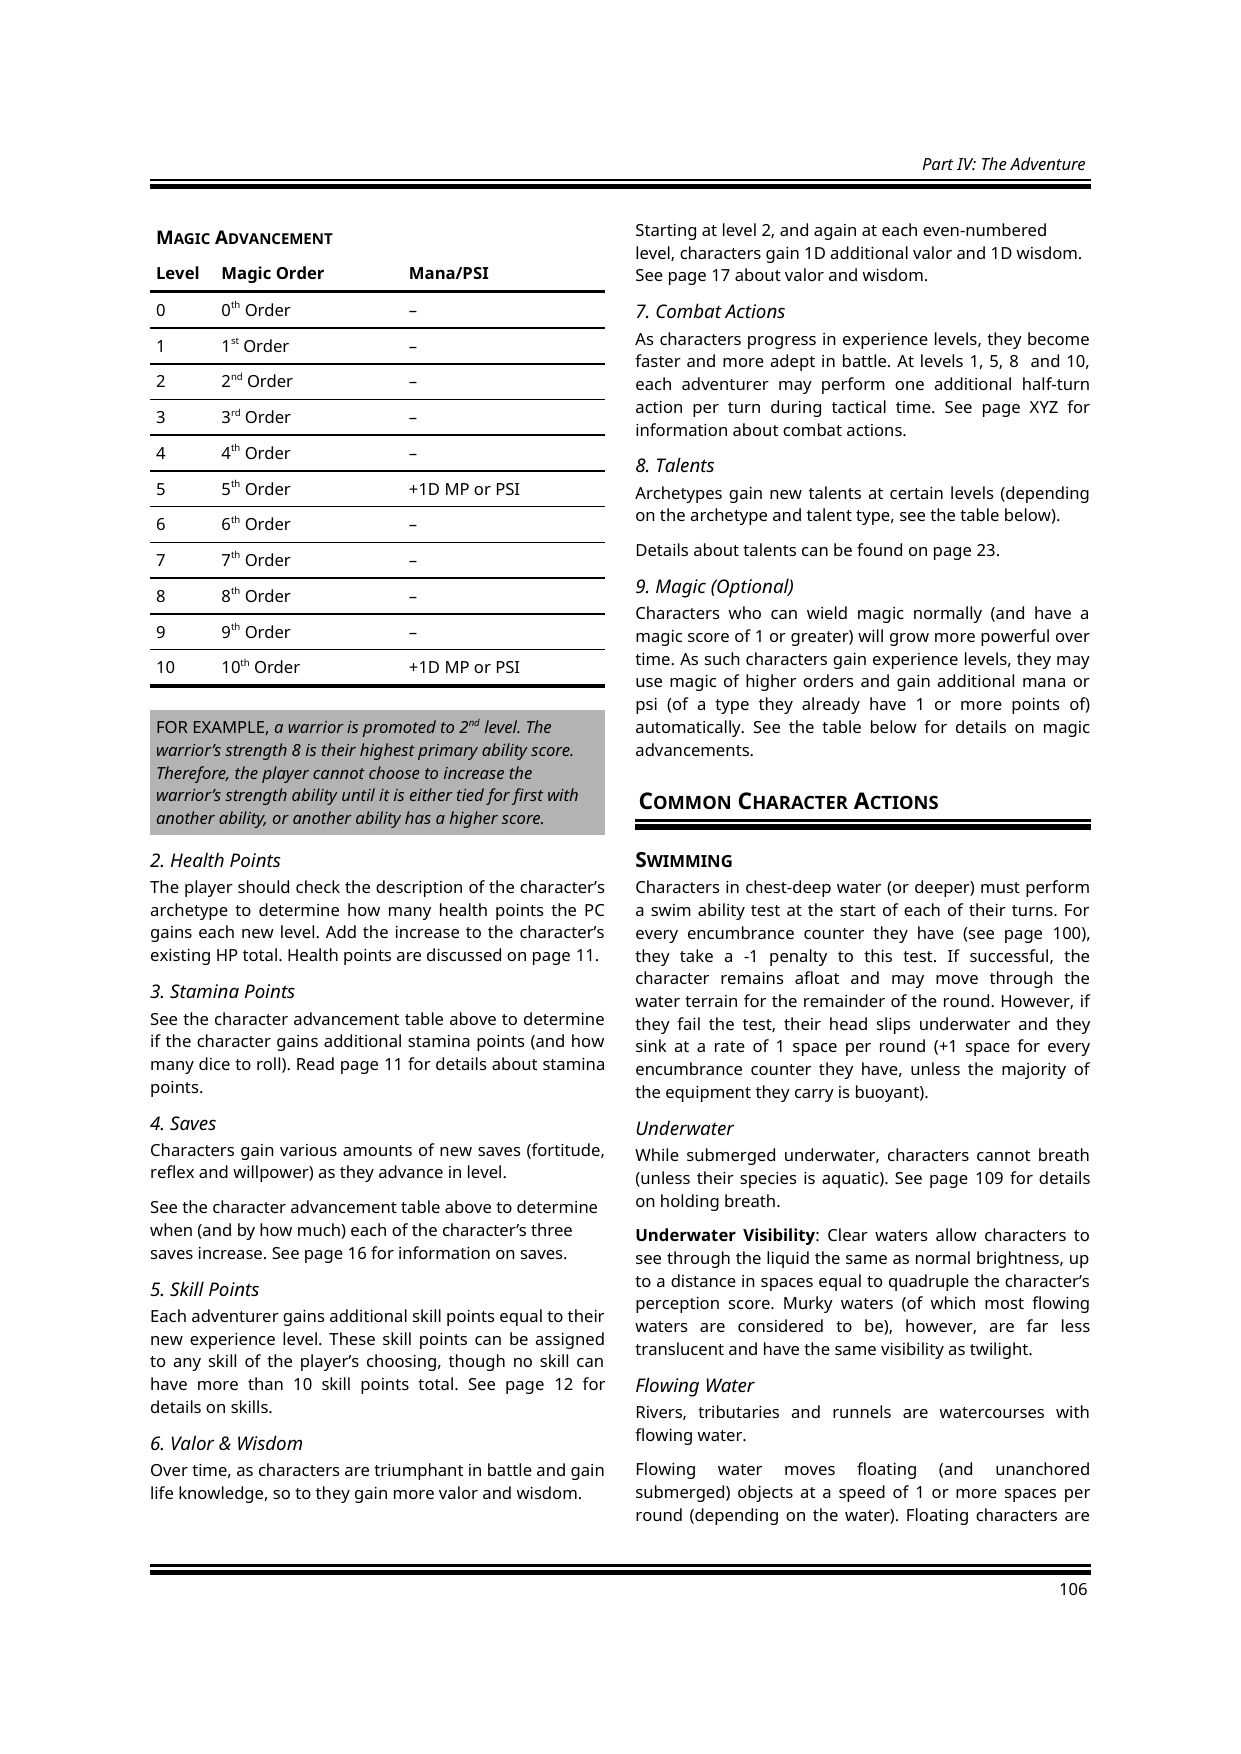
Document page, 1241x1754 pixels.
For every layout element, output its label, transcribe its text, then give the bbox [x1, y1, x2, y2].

table_cell 6th Order [215, 507, 403, 541]
table_header FOR EXAMPLE, a warrior is promoted to 2nd level. The warrior’s strength 8 is their highest primary ability score. Therefore, the player cannot choose to increase the warrior’s strength ability until it is either tied for first with another ability, or another ability has a higher score. [150, 710, 605, 835]
text 4. Saves [150, 1110, 605, 1135]
table_cell – [403, 365, 605, 398]
text Rivers, tributaries and runnels are watercourses with flowing water. [635, 1401, 1091, 1446]
table_cell 8 [150, 579, 215, 613]
table_cell 8th Order [215, 579, 403, 613]
table_cell – [403, 400, 605, 434]
table_cell 4th Order [215, 436, 403, 470]
table_cell 1 [150, 329, 215, 363]
text Underwater Visibility: Clear waters allow characters to see through the liquid the same as normal brightness, up to a distance in spaces equal to quadruple the character’s perception score. Murky waters (of which most flowing waters are considered to be), however, are far less translucent and have the same visibility as twilight. [635, 1224, 1091, 1360]
text Characters gain various amounts of new saves (fortitude, reflex and willpower) as they advance in level. [150, 1138, 605, 1184]
text 8. Talents [635, 453, 1091, 478]
text Details about talents can be found on page 19. [635, 539, 1091, 561]
table_cell 9 [150, 615, 215, 649]
table_cell 2 [150, 365, 215, 398]
text Characters in chest-deep water (or deeper) must perform a swim ability test at the start of each of their turns. For every encumbrance counter they have (see page 75), they take a -1 penalty to this test. If successful, the character remains afloat and may move through the water terrain for the remainder of the round. However, if they fail the test, their head slips underwater and they sink at a rate of 1 space per round (+1 space for every encumbrance counter they have, unless the majority of the equipment they carry is buoyant). [635, 876, 1091, 1103]
text See the character advancement table above to determine when (and by how much) each of the character’s three saves increase. See page 14 for information on saves. [150, 1196, 605, 1264]
table_cell – [403, 543, 605, 577]
text Underwater [635, 1115, 1091, 1141]
table_cell 1st Order [215, 329, 403, 363]
table_cell 0 [150, 293, 215, 327]
table_header Magic Advancement [150, 219, 605, 256]
table_cell – [403, 436, 605, 470]
text Each adventurer gains additional skill points equal to their new experience level. These skill points can be assigned to any skill of the player’s choosing, though no skill can have more than 10 skill points total. See page 10 for details on skills. [150, 1304, 605, 1418]
table_cell – [403, 293, 605, 327]
table_cell 10th Order [215, 650, 403, 684]
text Flowing water moves floating (and unanchored submerged) objects at a speed of 1 or more spaces per round (depending on the water). Floating characters are [635, 1458, 1091, 1526]
table_cell +1D MP or PSI [403, 650, 605, 684]
text 5. Skill Points [150, 1276, 605, 1301]
table_cell 3 [150, 400, 215, 434]
subtitle Swimming [635, 845, 1091, 873]
table_cell Mana/PSI [403, 256, 605, 290]
table_cell +1D MP or PSI [403, 472, 605, 506]
table_cell – [403, 507, 605, 541]
text While submerged underwater, characters cannot breath (unless their species is aquatic). See page 82 for details on holding breath. [635, 1144, 1091, 1212]
text 9. Magic (Optional) [635, 573, 1091, 599]
table_cell Level [150, 256, 215, 290]
table_cell – [403, 579, 605, 613]
text As characters progress in experience levels, they become faster and more adept in battle. At levels 1, 5, 8 and 10, each adventurer may perform one additional half-turn action per turn during tactical time. See page XYZ for information about combat actions. [635, 327, 1091, 441]
text 2. Health Points [150, 847, 605, 873]
text 6. Valor & Wisdom [150, 1430, 605, 1456]
table_cell 3rd Order [215, 400, 403, 434]
text 7. Combat Actions [635, 299, 1091, 324]
table_cell 9th Order [215, 615, 403, 649]
table_cell Magic Order [215, 256, 403, 290]
text Archetypes gain new talents at certain levels (depending on the archetype and talent type, see the table below). [635, 481, 1091, 527]
table_cell – [403, 615, 605, 649]
table_cell – [403, 329, 605, 363]
table_cell 7 [150, 543, 215, 577]
table_cell 5th Order [215, 472, 403, 506]
text See the character advancement table above to determine if the character gains additional stamina points (and how many dice to roll). Read page 9 for details about stamina points. [150, 1007, 605, 1098]
text Starting at level 2, and again at each even-numbered level, characters gain 1D additional valor and 1D wisdom. See page 15 about valor and wisdom. [635, 219, 1091, 287]
table_cell 4 [150, 436, 215, 470]
table_cell 7th Order [215, 543, 403, 577]
text 3. Stamina Points [150, 978, 605, 1004]
table_cell 0th Order [215, 293, 403, 327]
text Over time, as characters are triumphant in battle and gain life knowledge, so to they gain more valor and wisdom. [150, 1458, 605, 1504]
text Characters who can wield magic normally (and have a magic score of 1 or greater) will grow more powerful over time. As such characters gain experience levels, they may use magic of higher orders and gain additional mana or psi (of a type they already have 1 or more points of) automatically. See the table below for details on magic advancements. [635, 602, 1091, 761]
text Flowing Water [635, 1372, 1091, 1398]
table_cell 6 [150, 507, 215, 541]
table_cell 10 [150, 650, 215, 684]
table_cell 5 [150, 472, 215, 506]
subtitle Common Character Actions [635, 782, 1091, 819]
text The player should check the description of the character’s archetype to determine how many health points the PC gains each new level. Add the increase to the character’s existing HP total. Health points are discussed on page 9. [150, 876, 605, 967]
table_cell 2nd Order [215, 365, 403, 398]
